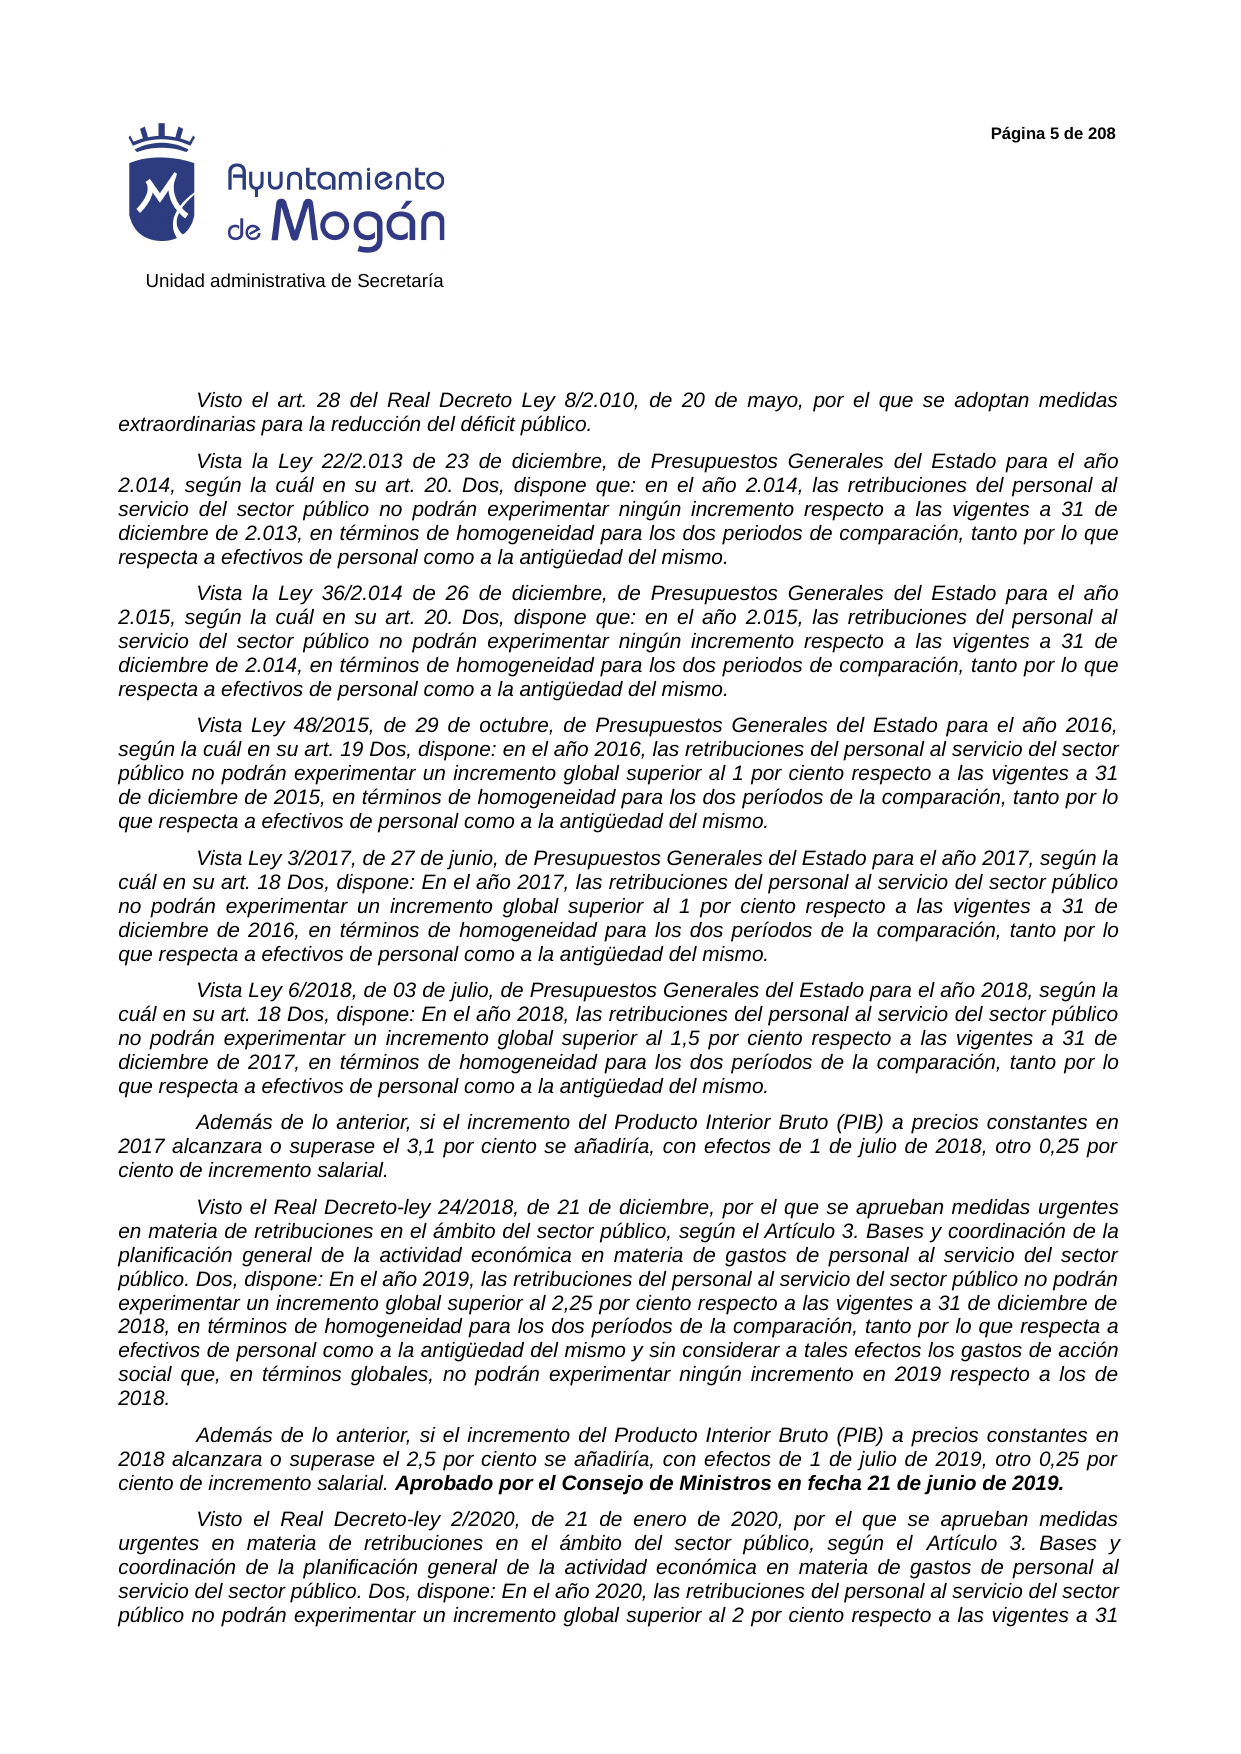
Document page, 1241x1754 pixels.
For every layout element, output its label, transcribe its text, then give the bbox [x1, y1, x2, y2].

text Vista Ley 3/2017, de 27 de junio, de Presupuestos Generales del Estado para el año 2017, según la cuál en su art. 18 Dos, dispone: En el año 2017, las retribuciones del personal al servicio del sector público no podrán experimentar un incremento global superior al 1 por ciento respecto a las vigentes a 31 de diciembre de 2016, en términos de homogeneidad para los dos períodos de la comparación, tanto por lo que respecta a efectivos de personal como a la antigüedad del mismo. [118, 846, 1122, 965]
text Además de lo anterior, si el incremento del Producto Interior Bruto (PIB) a precios constantes en 2018 alcanzara o superase el 2,5 por ciento se añadiría, con efectos de 1 de julio de 2019, otro 0,25 por ciento de incremento salarial. Aprobado por el Consejo de Ministros en fecha 21 de junio de 2019. [118, 1423, 1122, 1494]
text Visto el Real Decreto-ley 24/2018, de 21 de diciembre, por el que se aprueban medidas urgentes en materia de retribuciones en el ámbito del sector público, según el Artículo 3. Bases y coordinación de la planificación general de la actividad económica en materia de gastos de personal al servicio del sector público. Dos, dispone: En el año 2019, las retribuciones del personal al servicio del sector público no podrán experimentar un incremento global superior al 2,25 por ciento respecto a las vigentes a 31 de diciembre de 2018, en términos de homogeneidad para los dos períodos de la comparación, tanto por lo que respecta a efectivos de personal como a la antigüedad del mismo y sin considerar a tales efectos los gastos de acción social que, en términos globales, no podrán experimentar ningún incremento en 2019 respecto a los de 2018. [118, 1194, 1122, 1410]
text Vista la Ley 22/2.013 de 23 de diciembre, de Presupuestos Generales del Estado para el año 2.014, según la cuál en su art. 20. Dos, dispone que: en el año 2.014, las retribuciones del personal al servicio del sector público no podrán experimentar ningún incremento respecto a las vigentes a 31 de diciembre de 2.013, en términos de homogeneidad para los dos periodos de comparación, tanto por lo que respecta a efectivos de personal como a la antigüedad del mismo. [118, 449, 1122, 568]
picture [128, 123, 445, 259]
text Vista la Ley 36/2.014 de 26 de diciembre, de Presupuestos Generales del Estado para el año 2.015, según la cuál en su art. 20. Dos, dispone que: en el año 2.015, las retribuciones del personal al servicio del sector público no podrán experimentar ningún incremento respecto a las vigentes a 31 de diciembre de 2.014, en términos de homogeneidad para los dos periodos de comparación, tanto por lo que respecta a efectivos de personal como a la antigüedad del mismo. [118, 581, 1122, 701]
text Visto el art. 28 del Real Decreto Ley 8/2.010, de 20 de mayo, por el que se adoptan medidas extraordinarias para la reducción del déficit público. [118, 388, 1122, 436]
text Vista Ley 48/2015, de 29 de octubre, de Presupuestos Generales del Estado para el año 2016, según la cuál en su art. 19 Dos, dispone: en el año 2016, las retribuciones del personal al servicio del sector público no podrán experimentar un incremento global superior al 1 por ciento respecto a las vigentes a 31 de diciembre de 2015, en términos de homogeneidad para los dos períodos de la comparación, tanto por lo que respecta a efectivos de personal como a la antigüedad del mismo. [118, 713, 1122, 833]
text Vista Ley 6/2018, de 03 de julio, de Presupuestos Generales del Estado para el año 2018, según la cuál en su art. 18 Dos, dispone: En el año 2018, las retribuciones del personal al servicio del sector público no podrán experimentar un incremento global superior al 1,5 por ciento respecto a las vigentes a 31 de diciembre de 2017, en términos de homogeneidad para los dos períodos de la comparación, tanto por lo que respecta a efectivos de personal como a la antigüedad del mismo. [118, 978, 1122, 1098]
text Además de lo anterior, si el incremento del Producto Interior Bruto (PIB) a precios constantes en 2017 alcanzara o superase el 3,1 por ciento se añadiría, con efectos de 1 de julio de 2018, otro 0,25 por ciento de incremento salarial. [118, 1110, 1122, 1182]
text Visto el Real Decreto-ley 2/2020, de 21 de enero de 2020, por el que se aprueban medidas urgentes en materia de retribuciones en el ámbito del sector público, según el Artículo 3. Bases y coordinación de la planificación general de la actividad económica en materia de gastos de personal al servicio del sector público. Dos, dispone: En el año 2020, las retribuciones del personal al servicio del sector público no podrán experimentar un incremento global superior al 2 por ciento respecto a las vigentes a 31 [118, 1507, 1122, 1627]
